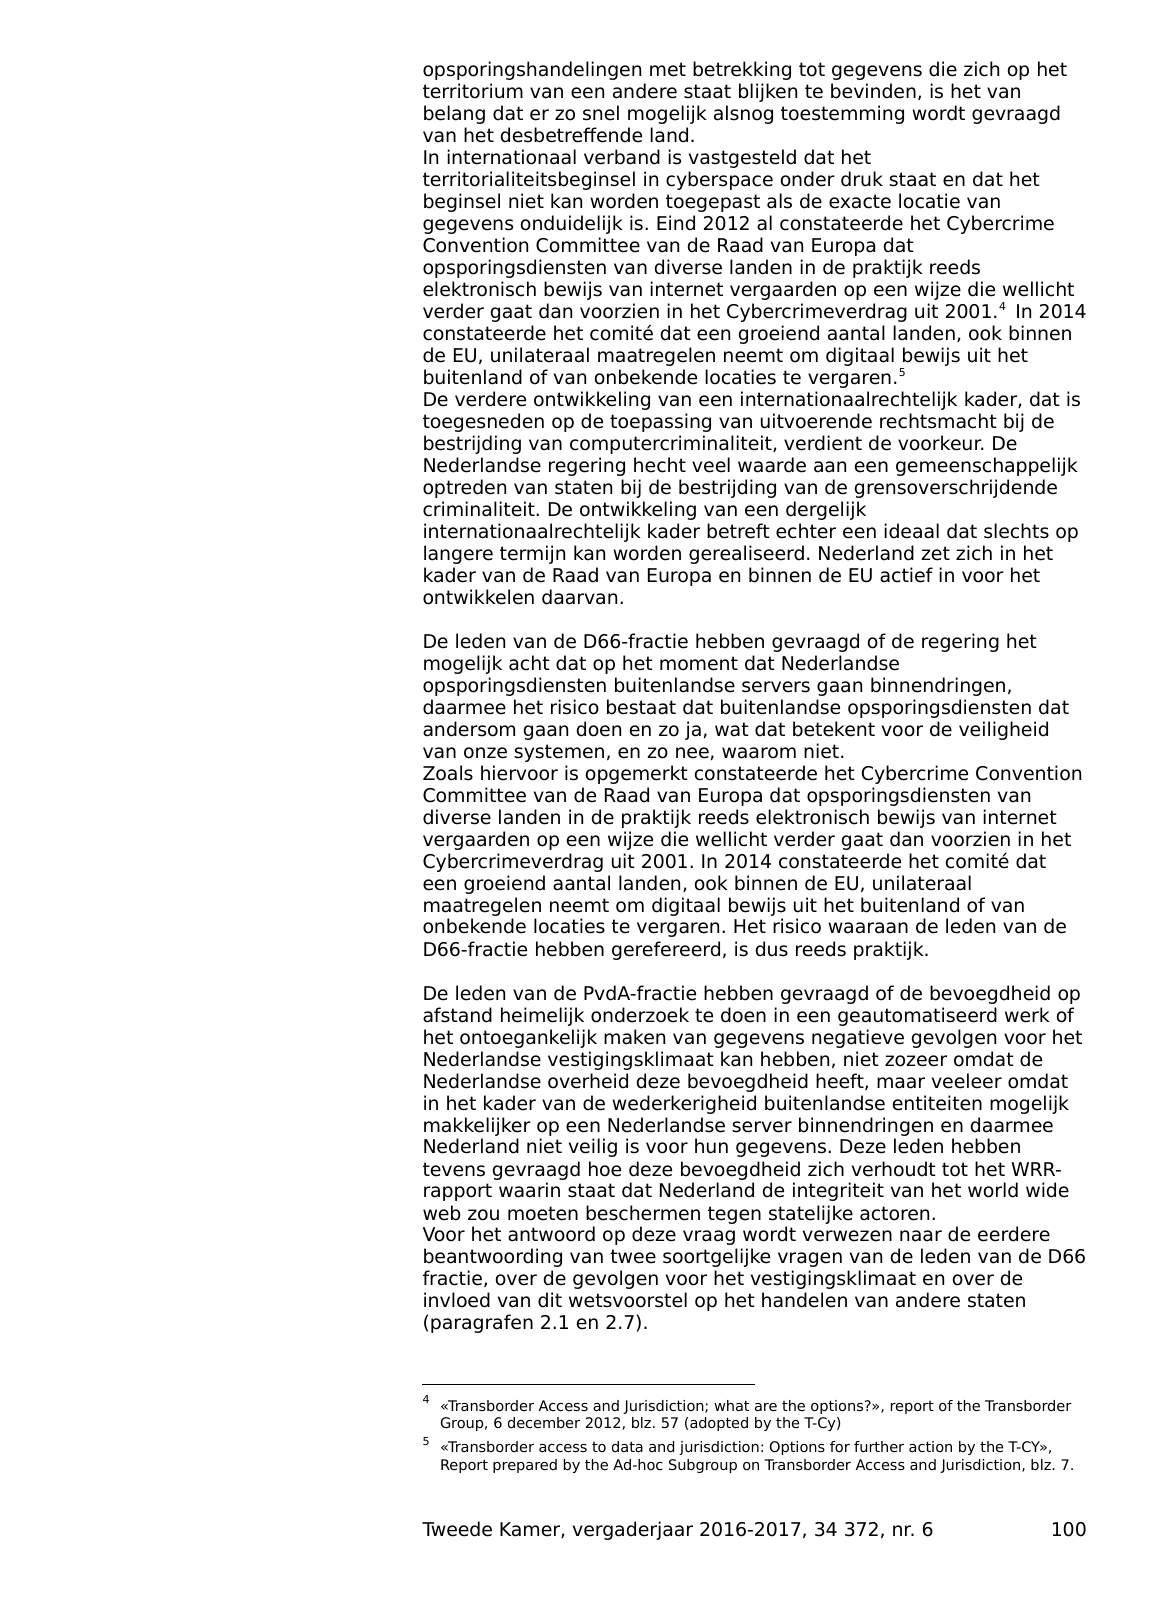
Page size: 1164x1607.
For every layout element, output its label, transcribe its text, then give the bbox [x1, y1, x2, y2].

text Zoals hiervoor is opgemerkt constateerde het Cybercrime Convention Committee van de Raad van Europa dat opsporingsdiensten van diverse landen in de praktijk reeds elektronisch bewijs van internet vergaarden op een wijze die wellicht verder gaat dan voorzien in het Cybercrimeverdrag uit 2001. In 2014 constateerde het comité dat een groeiend aantal landen, ook binnen de EU, unilateraal maatregelen neemt om digitaal bewijs uit het buitenland of van onbekende locaties te vergaren. Het risico waaraan de leden van de D66-fractie hebben gerefereerd, is dus reeds praktijk. [422, 763, 1087, 960]
text De leden van de D66-fractie hebben gevraagd of de regering het mogelijk acht dat op het moment dat Nederlandse opsporingsdiensten buitenlandse servers gaan binnendringen, daarmee het risico bestaat dat buitenlandse opsporingsdiensten dat andersom gaan doen en zo ja, wat dat betekent voor de veiligheid van onze systemen, en zo nee, waarom niet. [422, 631, 1087, 763]
text opsporingshandelingen met betrekking tot gegevens die zich op het territorium van een andere staat blijken te bevinden, is het van belang dat er zo snel mogelijk alsnog toestemming wordt gevraagd van het desbetreffende land. [422, 59, 1087, 147]
text De leden van de PvdA-fractie hebben gevraagd of de bevoegdheid op afstand heimelijk onderzoek te doen in een geautomatiseerd werk of het ontoegankelijk maken van gegevens negatieve gevolgen voor het Nederlandse vestigingsklimaat kan hebben, niet zozeer omdat de Nederlandse overheid deze bevoegdheid heeft, maar veeleer omdat in het kader van de wederkerigheid buitenlandse entiteiten mogelijk makkelijker op een Nederlandse server binnendringen en daarmee Nederland niet veilig is voor hun gegevens. Deze leden hebben tevens gevraagd hoe deze bevoegdheid zich verhoudt tot het WRR-rapport waarin staat dat Nederland de integriteit van het world wide web zou moeten beschermen tegen statelijke actoren. [422, 983, 1087, 1224]
text De verdere ontwikkeling van een internationaalrechtelijk kader, dat is toegesneden op de toepassing van uitvoerende rechtsmacht bij de bestrijding van computercriminaliteit, verdient de voorkeur. De Nederlandse regering hecht veel waarde aan een gemeenschappelijk optreden van staten bij de bestrijding van de grensoverschrijdende criminaliteit. De ontwikkeling van een dergelijk internationaalrechtelijk kader betreft echter een ideaal dat slechts op langere termijn kan worden gerealiseerd. Nederland zet zich in het kader van de Raad van Europa en binnen de EU actief in voor het ontwikkelen daarvan. [422, 389, 1087, 608]
text Voor het antwoord op deze vraag wordt verwezen naar de eerdere beantwoording van twee soortgelijke vragen van de leden van de D66 fractie, over de gevolgen voor het vestigingsklimaat en over de invloed van dit wetsvoorstel op het handelen van andere staten (paragrafen 2.1 en 2.7). [422, 1224, 1087, 1334]
text «Transborder Access and Jurisdiction; what are the options?», report of the Transborder Group, 6 december 2012, blz. 57 (adopted by the T-Cy) [422, 1393, 1087, 1432]
text In internationaal verband is vastgesteld dat het territorialiteitsbeginsel in cyberspace onder druk staat en dat het beginsel niet kan worden toegepast als de exacte locatie van gegevens onduidelijk is. Eind 2012 al constateerde het Cybercrime Convention Committee van de Raad van Europa dat opsporingsdiensten van diverse landen in de praktijk reeds elektronisch bewijs van internet vergaarden op een wijze die wellicht verder gaat dan voorzien in het Cybercrimeverdrag uit 2001. In 2014 constateerde het comité dat een groeiend aantal landen, ook binnen de EU, unilateraal maatregelen neemt om digitaal bewijs uit het buitenland of van onbekende locaties te vergaren. [422, 147, 1087, 389]
text «Transborder access to data and jurisdiction: Options for further action by the T-CY», Report prepared by the Ad-hoc Subgroup on Transborder Access and Jurisdiction, blz. 7. [422, 1435, 1087, 1474]
